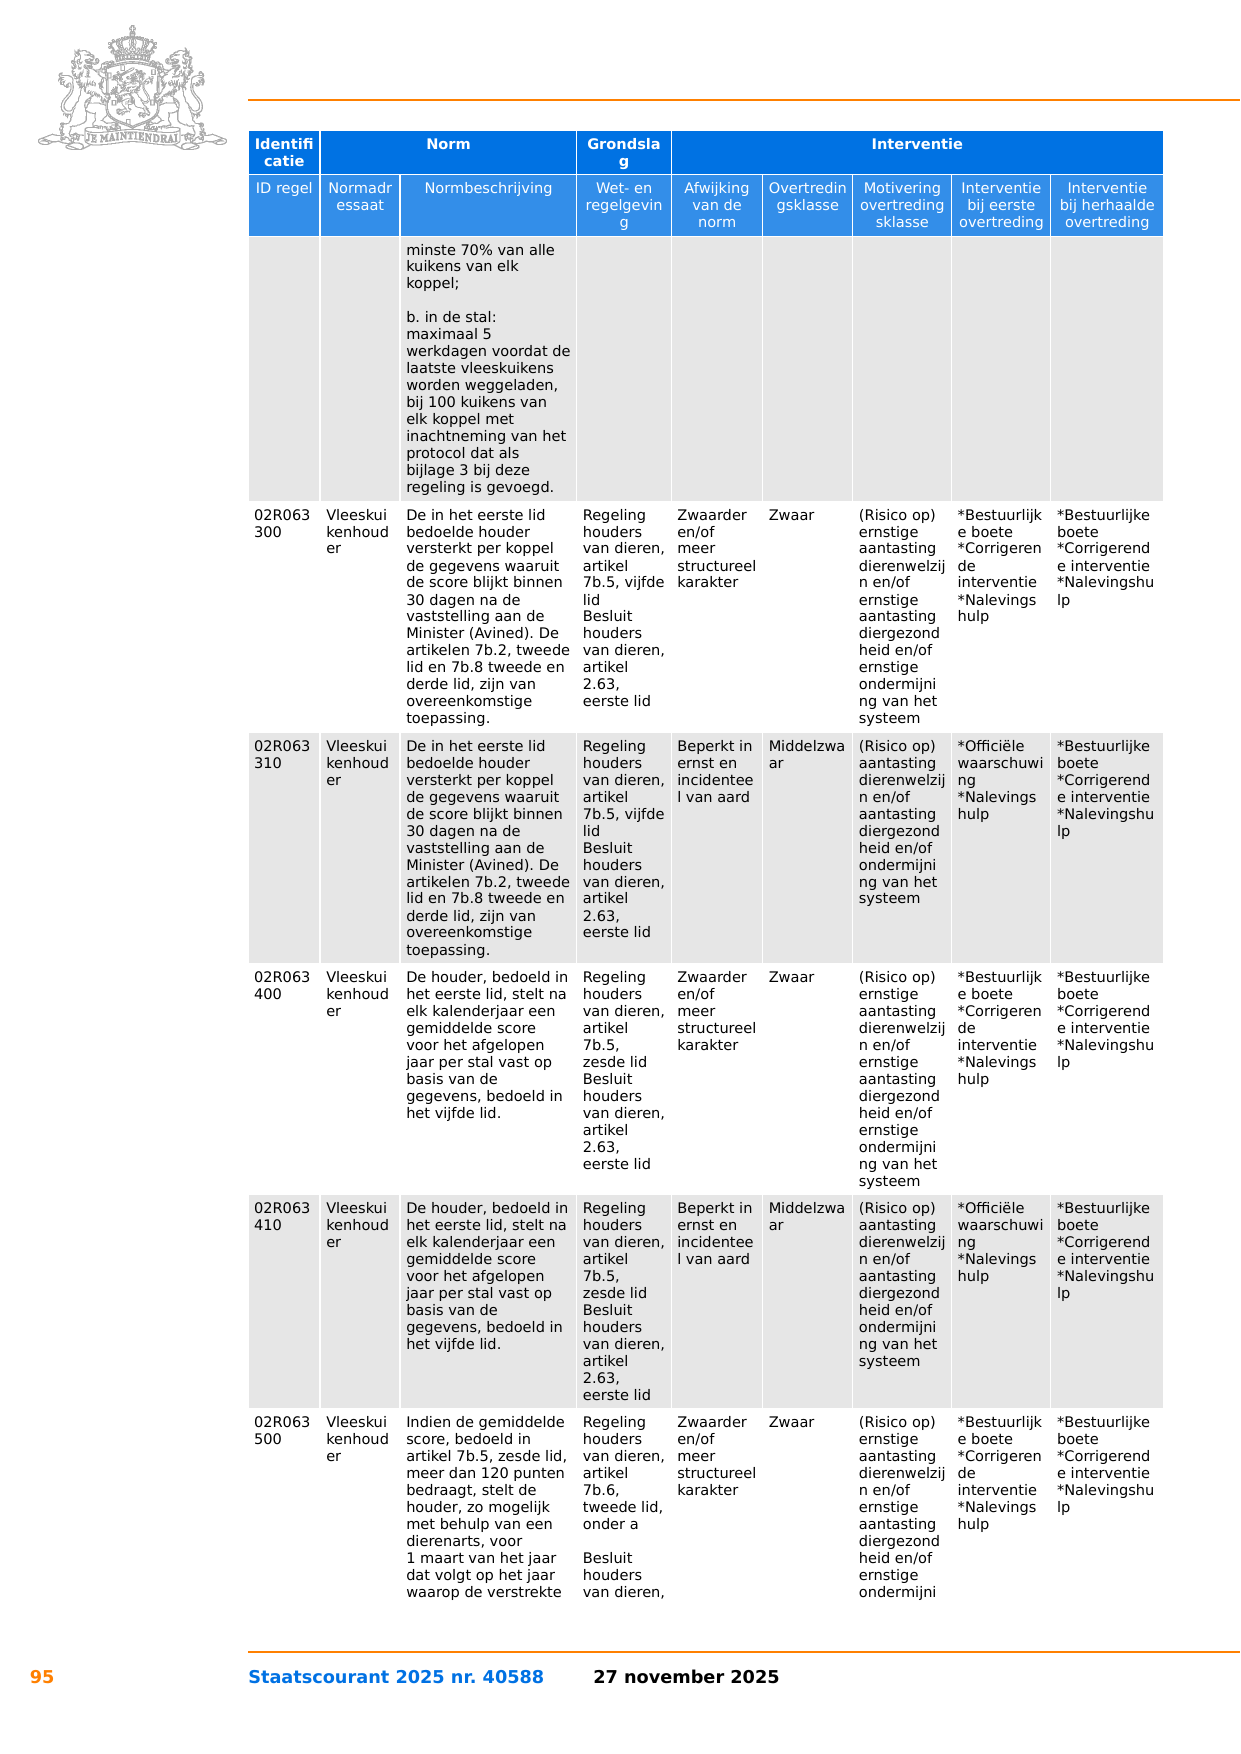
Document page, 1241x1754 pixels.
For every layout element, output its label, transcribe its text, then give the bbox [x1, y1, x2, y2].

table_cell *Bestuurlijke boete *Corrigerende interventie *Nalevingshulp [1051, 733, 1163, 963]
table_cell Normadressaat [321, 175, 399, 236]
table_cell Motivering overtredingsklasse [853, 175, 951, 236]
table_cell Zwaarder en/of meer structureel karakter [672, 502, 762, 732]
table_cell Zwaar [763, 1409, 852, 1606]
table_cell [672, 237, 762, 501]
table_cell Regeling houders van dieren, artikel 7b.5, vijfde lid Besluit houders van dieren, artikel 2.63, eerste lid [577, 733, 671, 963]
table_cell Vleeskuikenhouder [321, 502, 399, 732]
table_cell [577, 237, 671, 501]
table_header Identificatie [249, 131, 319, 174]
table_header Grondslag [577, 131, 671, 174]
table_cell ID regel [249, 175, 319, 236]
table_cell [321, 237, 399, 501]
table_cell Zwaar [763, 502, 852, 732]
table_cell Regeling houders van dieren, artikel 7b.5, vijfde lid Besluit houders van dieren, artikel 2.63, eerste lid [577, 502, 671, 732]
table_cell [853, 237, 951, 501]
table_cell [1051, 237, 1163, 501]
table_cell Wet- en regelgeving [577, 175, 671, 236]
table_cell (Risico op) aantasting dierenwelzijn en/of aantasting diergezondheid en/of ondermijning van het systeem [853, 733, 951, 963]
table_cell Afwijking van de norm [672, 175, 762, 236]
table_cell Vleeskuikenhouder [321, 964, 399, 1194]
table_cell Beperkt in ernst en incidenteel van aard [672, 733, 762, 963]
table_cell Vleeskuikenhouder [321, 733, 399, 963]
table_cell Interventie bij eerste overtreding [952, 175, 1050, 236]
table_cell 02R063410 [249, 1195, 319, 1408]
table_cell Beperkt in ernst en incidenteel van aard [672, 1195, 762, 1408]
table_cell [952, 237, 1050, 501]
table_cell 02R063500 [249, 1409, 319, 1606]
table_cell Middelzwaar [763, 733, 852, 963]
table_cell *Bestuurlijke boete *Corrigerende interventie *Nalevingshulp [1051, 1409, 1163, 1606]
table_cell (Risico op) ernstige aantasting dierenwelzijn en/of ernstige aantasting diergezondheid en/of ernstige ondermijni [853, 1409, 951, 1606]
table_cell *Bestuurlijke boete *Corrigerende interventie *Nalevingshulp [952, 502, 1050, 732]
table_cell [763, 237, 852, 501]
table_cell Normbeschrijving [401, 175, 576, 236]
table_cell Indien de gemiddelde score, bedoeld in artikel 7b.5, zesde lid, meer dan 120 punten bedraagt, stelt de houder, zo mogelijk met behulp van een dierenarts, voor 1 maart van het jaar dat volgt op het jaar waarop de verstrekte [401, 1409, 576, 1606]
table_cell *Bestuurlijke boete *Corrigerende interventie *Nalevingshulp [952, 1409, 1050, 1606]
table_cell minste 70% van alle kuikens van elk koppel; b. in de stal: maximaal 5 werkdagen voordat de laatste vleeskuikens worden weggeladen, bij 100 kuikens van elk koppel met inachtneming van het protocol dat als bijlage 3 bij deze regeling is gevoegd. [401, 237, 576, 501]
table_cell *Bestuurlijke boete *Corrigerende interventie *Nalevingshulp [1051, 502, 1163, 732]
table_cell De in het eerste lid bedoelde houder versterkt per koppel de gegevens waaruit de score blijkt binnen 30 dagen na de vaststelling aan de Minister (Avined). De artikelen 7b.2, tweede lid en 7b.8 tweede en derde lid, zijn van overeenkomstige toepassing. [401, 733, 576, 963]
table_cell Middelzwaar [763, 1195, 852, 1408]
table_cell Regeling houders van dieren, artikel 7b.6, tweede lid, onder a Besluit houders van dieren, [577, 1409, 671, 1606]
table_cell *Officiële waarschuwing *Nalevingshulp [952, 733, 1050, 963]
table_cell 02R063400 [249, 964, 319, 1194]
table_cell Vleeskuikenhouder [321, 1195, 399, 1408]
table_cell Regeling houders van dieren, artikel 7b.5, zesde lid Besluit houders van dieren, artikel 2.63, eerste lid [577, 964, 671, 1194]
picture [38, 25, 227, 150]
table_cell *Bestuurlijke boete *Corrigerende interventie *Nalevingshulp [952, 964, 1050, 1194]
table_cell *Bestuurlijke boete *Corrigerende interventie *Nalevingshulp [1051, 1195, 1163, 1408]
table_cell Overtredingsklasse [763, 175, 852, 236]
table_cell 02R063310 [249, 733, 319, 963]
table_cell *Officiële waarschuwing *Nalevingshulp [952, 1195, 1050, 1408]
table_header Interventie [672, 131, 1163, 174]
table_cell De houder, bedoeld in het eerste lid, stelt na elk kalenderjaar een gemiddelde score voor het afgelopen jaar per stal vast op basis van de gegevens, bedoeld in het vijfde lid. [401, 1195, 576, 1408]
table_cell 02R063300 [249, 502, 319, 732]
table_cell (Risico op) ernstige aantasting dierenwelzijn en/of ernstige aantasting diergezondheid en/of ernstige ondermijning van het systeem [853, 964, 951, 1194]
table_cell Zwaarder en/of meer structureel karakter [672, 964, 762, 1194]
table_cell [249, 237, 319, 501]
table_cell De houder, bedoeld in het eerste lid, stelt na elk kalenderjaar een gemiddelde score voor het afgelopen jaar per stal vast op basis van de gegevens, bedoeld in het vijfde lid. [401, 964, 576, 1194]
table_cell Vleeskuikenhouder [321, 1409, 399, 1606]
table_cell Interventie bij herhaalde overtreding [1051, 175, 1163, 236]
table_cell Zwaarder en/of meer structureel karakter [672, 1409, 762, 1606]
table_header Norm [321, 131, 576, 174]
table_cell De in het eerste lid bedoelde houder versterkt per koppel de gegevens waaruit de score blijkt binnen 30 dagen na de vaststelling aan de Minister (Avined). De artikelen 7b.2, tweede lid en 7b.8 tweede en derde lid, zijn van overeenkomstige toepassing. [401, 502, 576, 732]
table_cell *Bestuurlijke boete *Corrigerende interventie *Nalevingshulp [1051, 964, 1163, 1194]
table_cell Zwaar [763, 964, 852, 1194]
table_cell (Risico op) aantasting dierenwelzijn en/of aantasting diergezondheid en/of ondermijning van het systeem [853, 1195, 951, 1408]
table_cell Regeling houders van dieren, artikel 7b.5, zesde lid Besluit houders van dieren, artikel 2.63, eerste lid [577, 1195, 671, 1408]
table_cell (Risico op) ernstige aantasting dierenwelzijn en/of ernstige aantasting diergezondheid en/of ernstige ondermijning van het systeem [853, 502, 951, 732]
